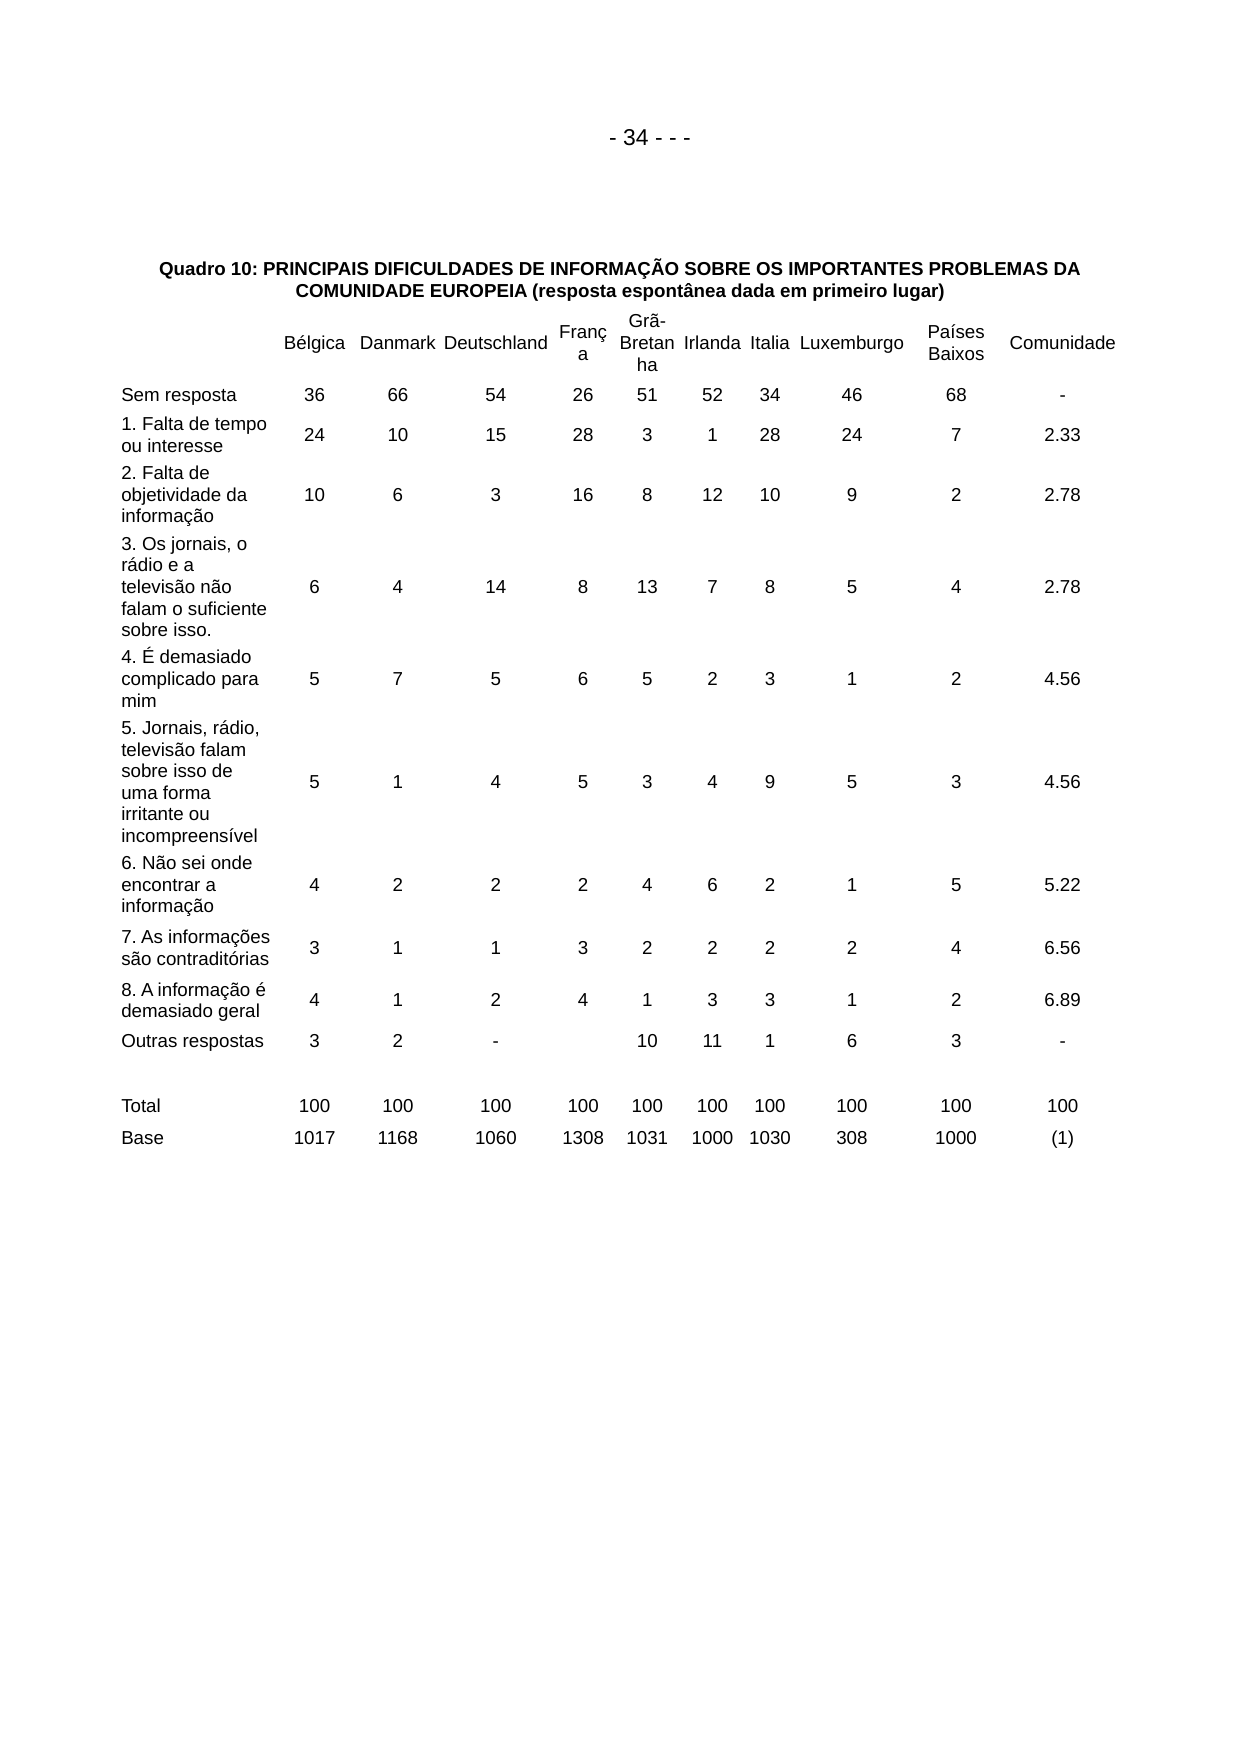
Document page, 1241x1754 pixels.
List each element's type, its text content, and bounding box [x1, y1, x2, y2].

table_cell 100 [440, 1089, 551, 1122]
table_cell 6 [355, 459, 440, 530]
table_cell 4 [273, 976, 355, 1024]
table_cell 6 [273, 530, 355, 643]
table_cell 3 [440, 459, 551, 530]
table_cell 1000 [679, 1122, 745, 1154]
table_cell 2 [440, 976, 551, 1024]
table_cell 1017 [273, 1122, 355, 1154]
table_cell 2 [795, 920, 909, 976]
table_cell 52 [679, 378, 745, 410]
table_cell 1 [355, 714, 440, 849]
table_cell 1. Falta de tempo ou interesse [118, 410, 273, 459]
table_cell 1 [795, 644, 909, 714]
table_cell 68 [909, 378, 1003, 410]
table_cell França [551, 308, 615, 378]
table_cell 1168 [355, 1122, 440, 1154]
table_cell [551, 1025, 615, 1057]
table_cell 28 [551, 410, 615, 459]
table_cell 2 [679, 644, 745, 714]
table_header Quadro 10: PRINCIPAIS DIFICULDADES DE INFORMAÇÃO SOBRE OS IMPORTANTES PROBLEMAS DA COMUNIDADE EUROPEIA (resposta espontânea dada em primeiro lugar) [118, 252, 1122, 307]
table_cell 100 [745, 1089, 794, 1122]
table_cell [440, 1057, 551, 1089]
table_cell - [1003, 1025, 1122, 1057]
table_cell 4 [273, 849, 355, 920]
table_cell [1003, 1057, 1122, 1089]
table_cell 36 [273, 378, 355, 410]
table_cell 3 [615, 714, 679, 849]
table_cell 5,22 [1003, 849, 1122, 920]
table_cell 3. Os jornais, o rádio e a televisão não falam o suficiente sobre isso. [118, 530, 273, 643]
table_cell 2 [355, 1025, 440, 1057]
table_cell 8. A informação é demasiado geral [118, 976, 273, 1024]
table_cell 1 [745, 1025, 794, 1057]
table_cell 5 [440, 644, 551, 714]
table_cell 2,78 [1003, 459, 1122, 530]
table_cell 2,33 [1003, 410, 1122, 459]
table_cell 1031 [615, 1122, 679, 1154]
table_cell 3 [745, 644, 794, 714]
table_cell Grã-Bretanha [615, 308, 679, 378]
table_cell 34 [745, 378, 794, 410]
table_cell 4 [615, 849, 679, 920]
table_cell 6,89 [1003, 976, 1122, 1024]
table_cell 1 [440, 920, 551, 976]
table_cell Italia [745, 308, 794, 378]
table_cell 2 [745, 920, 794, 976]
table_cell 100 [615, 1089, 679, 1122]
table_cell 2,78 [1003, 530, 1122, 643]
table_cell 28 [745, 410, 794, 459]
table_cell 2 [355, 849, 440, 920]
table_cell [551, 1057, 615, 1089]
table_cell 54 [440, 378, 551, 410]
table_cell [679, 1057, 745, 1089]
table_cell 5. Jornais, rádio, televisão falam sobre isso de uma forma irritante ou incompreensível [118, 714, 273, 849]
table_cell 2 [440, 849, 551, 920]
table_cell 5 [273, 714, 355, 849]
table_cell 3 [615, 410, 679, 459]
table_cell 4 [679, 714, 745, 849]
table_cell 9 [745, 714, 794, 849]
table_cell 2. Falta de objetividade da informação [118, 459, 273, 530]
table_cell 3 [273, 1025, 355, 1057]
table_cell (1) [1003, 1122, 1122, 1154]
table_cell 3 [273, 920, 355, 976]
table_cell 1 [679, 410, 745, 459]
table_cell 1308 [551, 1122, 615, 1154]
table_cell 6 [679, 849, 745, 920]
table_cell 2 [615, 920, 679, 976]
table_cell Irlanda [679, 308, 745, 378]
table_cell 26 [551, 378, 615, 410]
table_cell 308 [795, 1122, 909, 1154]
table_cell 11 [679, 1025, 745, 1057]
table_cell 66 [355, 378, 440, 410]
table_cell 10 [615, 1025, 679, 1057]
table_cell [795, 1057, 909, 1089]
table_cell - [1003, 378, 1122, 410]
table_cell 14 [440, 530, 551, 643]
table_cell 100 [909, 1089, 1003, 1122]
table_cell [745, 1057, 794, 1089]
table_cell [615, 1057, 679, 1089]
table_cell 1060 [440, 1122, 551, 1154]
table_cell 3 [679, 976, 745, 1024]
table_cell Sem resposta [118, 378, 273, 410]
table_cell 6 [795, 1025, 909, 1057]
table_cell 1 [615, 976, 679, 1024]
table_cell 2 [551, 849, 615, 920]
table_cell 8 [745, 530, 794, 643]
table_cell 7 [355, 644, 440, 714]
table_cell Outras respostas [118, 1025, 273, 1057]
table_cell 5 [551, 714, 615, 849]
table_cell 10 [745, 459, 794, 530]
table_cell - [440, 1025, 551, 1057]
table_cell 2 [909, 459, 1003, 530]
table_cell 1 [355, 920, 440, 976]
table_cell 1030 [745, 1122, 794, 1154]
table_cell Deutschland [440, 308, 551, 378]
table_cell 100 [273, 1089, 355, 1122]
table_cell 2 [745, 849, 794, 920]
table_cell 3 [745, 976, 794, 1024]
table_cell Países Baixos [909, 308, 1003, 378]
table_cell [118, 308, 273, 378]
table_cell Danmark [355, 308, 440, 378]
table_cell 9 [795, 459, 909, 530]
table_cell 4 [909, 920, 1003, 976]
table_cell 3 [909, 714, 1003, 849]
table_cell 6. Não sei onde encontrar a informação [118, 849, 273, 920]
table_cell 100 [1003, 1089, 1122, 1122]
table_cell 4 [355, 530, 440, 643]
table_cell [909, 1057, 1003, 1089]
table_cell 5 [795, 530, 909, 643]
table_cell 46 [795, 378, 909, 410]
table_cell 5 [909, 849, 1003, 920]
table_cell Base [118, 1122, 273, 1154]
table_cell 7. As informações são contraditórias [118, 920, 273, 976]
table_cell 16 [551, 459, 615, 530]
table_cell Total [118, 1089, 273, 1122]
table_cell 1 [355, 976, 440, 1024]
table_cell Comunidade [1003, 308, 1122, 378]
table_cell 2 [679, 920, 745, 976]
table_cell 5 [795, 714, 909, 849]
table_cell 1 [795, 849, 909, 920]
table_cell 12 [679, 459, 745, 530]
table_cell 8 [615, 459, 679, 530]
table_cell [118, 1057, 273, 1089]
table_cell 3 [551, 920, 615, 976]
table_cell 6 [551, 644, 615, 714]
table_cell 100 [551, 1089, 615, 1122]
table_cell 4,56 [1003, 714, 1122, 849]
table_cell 4,56 [1003, 644, 1122, 714]
table_cell 10 [273, 459, 355, 530]
table_cell 4 [909, 530, 1003, 643]
table_cell 6,56 [1003, 920, 1122, 976]
table_cell 15 [440, 410, 551, 459]
table_cell 7 [679, 530, 745, 643]
table_cell Bélgica [273, 308, 355, 378]
table_cell 24 [795, 410, 909, 459]
table_cell 4 [551, 976, 615, 1024]
table_cell 2 [909, 644, 1003, 714]
table_cell 5 [273, 644, 355, 714]
table_cell 7 [909, 410, 1003, 459]
table_cell 24 [273, 410, 355, 459]
table_cell 1 [795, 976, 909, 1024]
table_cell 1000 [909, 1122, 1003, 1154]
table_cell 5 [615, 644, 679, 714]
table_cell 51 [615, 378, 679, 410]
table_cell [273, 1057, 355, 1089]
table_cell 100 [679, 1089, 745, 1122]
table_cell 8 [551, 530, 615, 643]
table_cell 10 [355, 410, 440, 459]
table_cell [355, 1057, 440, 1089]
table_cell 13 [615, 530, 679, 643]
table_cell 2 [909, 976, 1003, 1024]
table_cell 3 [909, 1025, 1003, 1057]
table_cell 100 [795, 1089, 909, 1122]
table_cell Luxemburgo [795, 308, 909, 378]
table_cell 4. É demasiado complicado para mim [118, 644, 273, 714]
table_cell 100 [355, 1089, 440, 1122]
table_cell 4 [440, 714, 551, 849]
